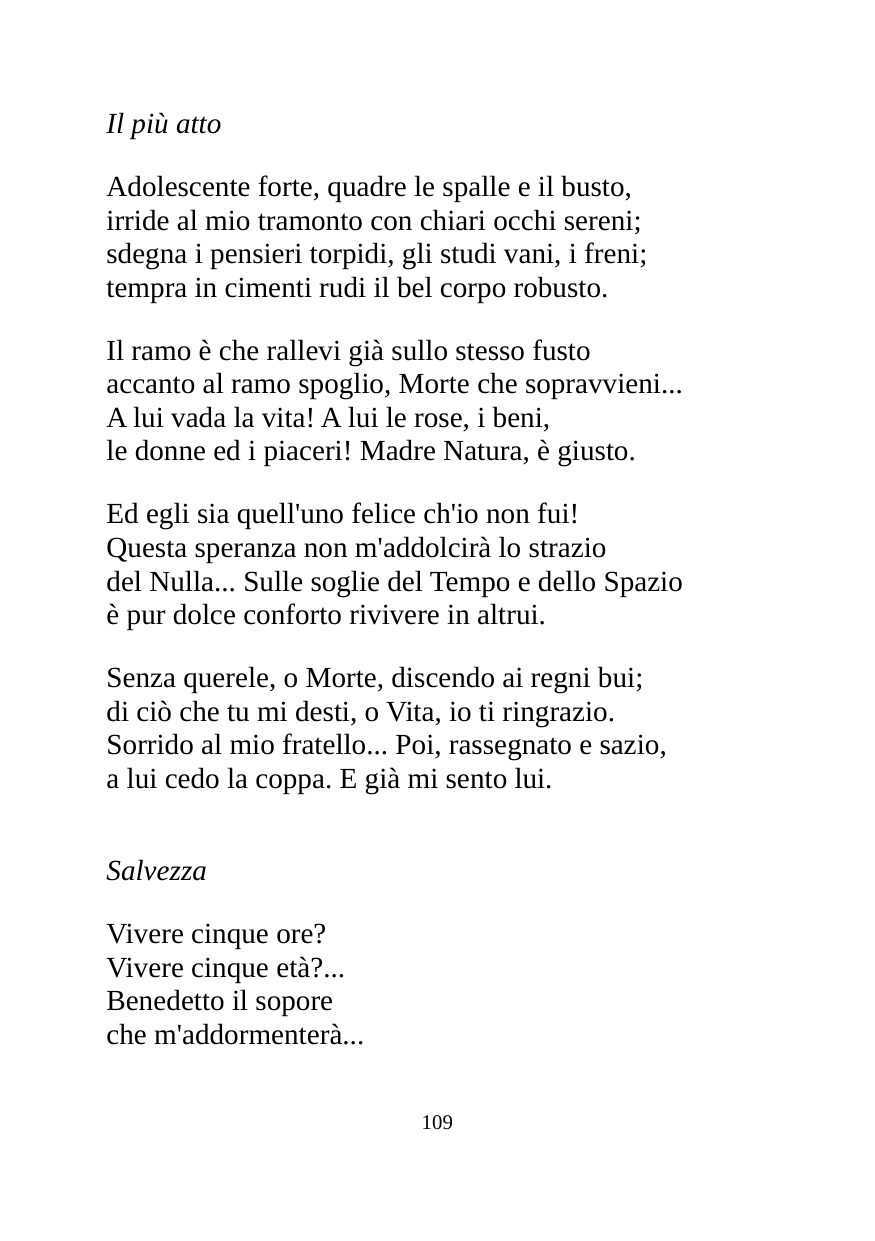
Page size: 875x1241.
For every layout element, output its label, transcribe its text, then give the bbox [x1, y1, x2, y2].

text accanto al ramo spoglio, Morte che sopravvieni... [106, 366, 768, 400]
text di ciò che tu mi desti, o Vita, io ti ringrazio. [106, 694, 768, 727]
subtitle Il più atto [106, 106, 768, 140]
text Vivere cinque ore? [106, 916, 768, 950]
text Sorrido al mio fratello... Poi, rassegnato e sazio, [106, 727, 768, 761]
text Benedetto il sopore [106, 983, 768, 1017]
text a lui cedo la coppa. E già mi sento lui. [106, 761, 768, 794]
text Ed egli sia quell'uno felice ch'io non fui! [106, 497, 768, 530]
text Adolescente forte, quadre le spalle e il busto, [106, 169, 768, 203]
text A lui vada la vita! A lui le rose, i beni, [106, 400, 768, 433]
text che m'addormenterà... [106, 1017, 768, 1051]
text tempra in cimenti rudi il bel corpo robusto. [106, 270, 768, 303]
text Vivere cinque età?... [106, 950, 768, 983]
text irride al mio tramonto con chiari occhi sereni; [106, 203, 768, 236]
text Senza querele, o Morte, discendo ai regni bui; [106, 660, 768, 694]
text le donne ed i piaceri! Madre Natura, è giusto. [106, 433, 768, 467]
text è pur dolce conforto rivivere in altrui. [106, 597, 768, 631]
subtitle Salvezza [106, 853, 768, 887]
text sdegna i pensieri torpidi, gli studi vani, i freni; [106, 236, 768, 270]
text del Nulla... Sulle soglie del Tempo e dello Spazio [106, 564, 768, 597]
text Questa speranza non m'addolcirà lo strazio [106, 530, 768, 564]
text Il ramo è che rallevi già sullo stesso fusto [106, 333, 768, 366]
